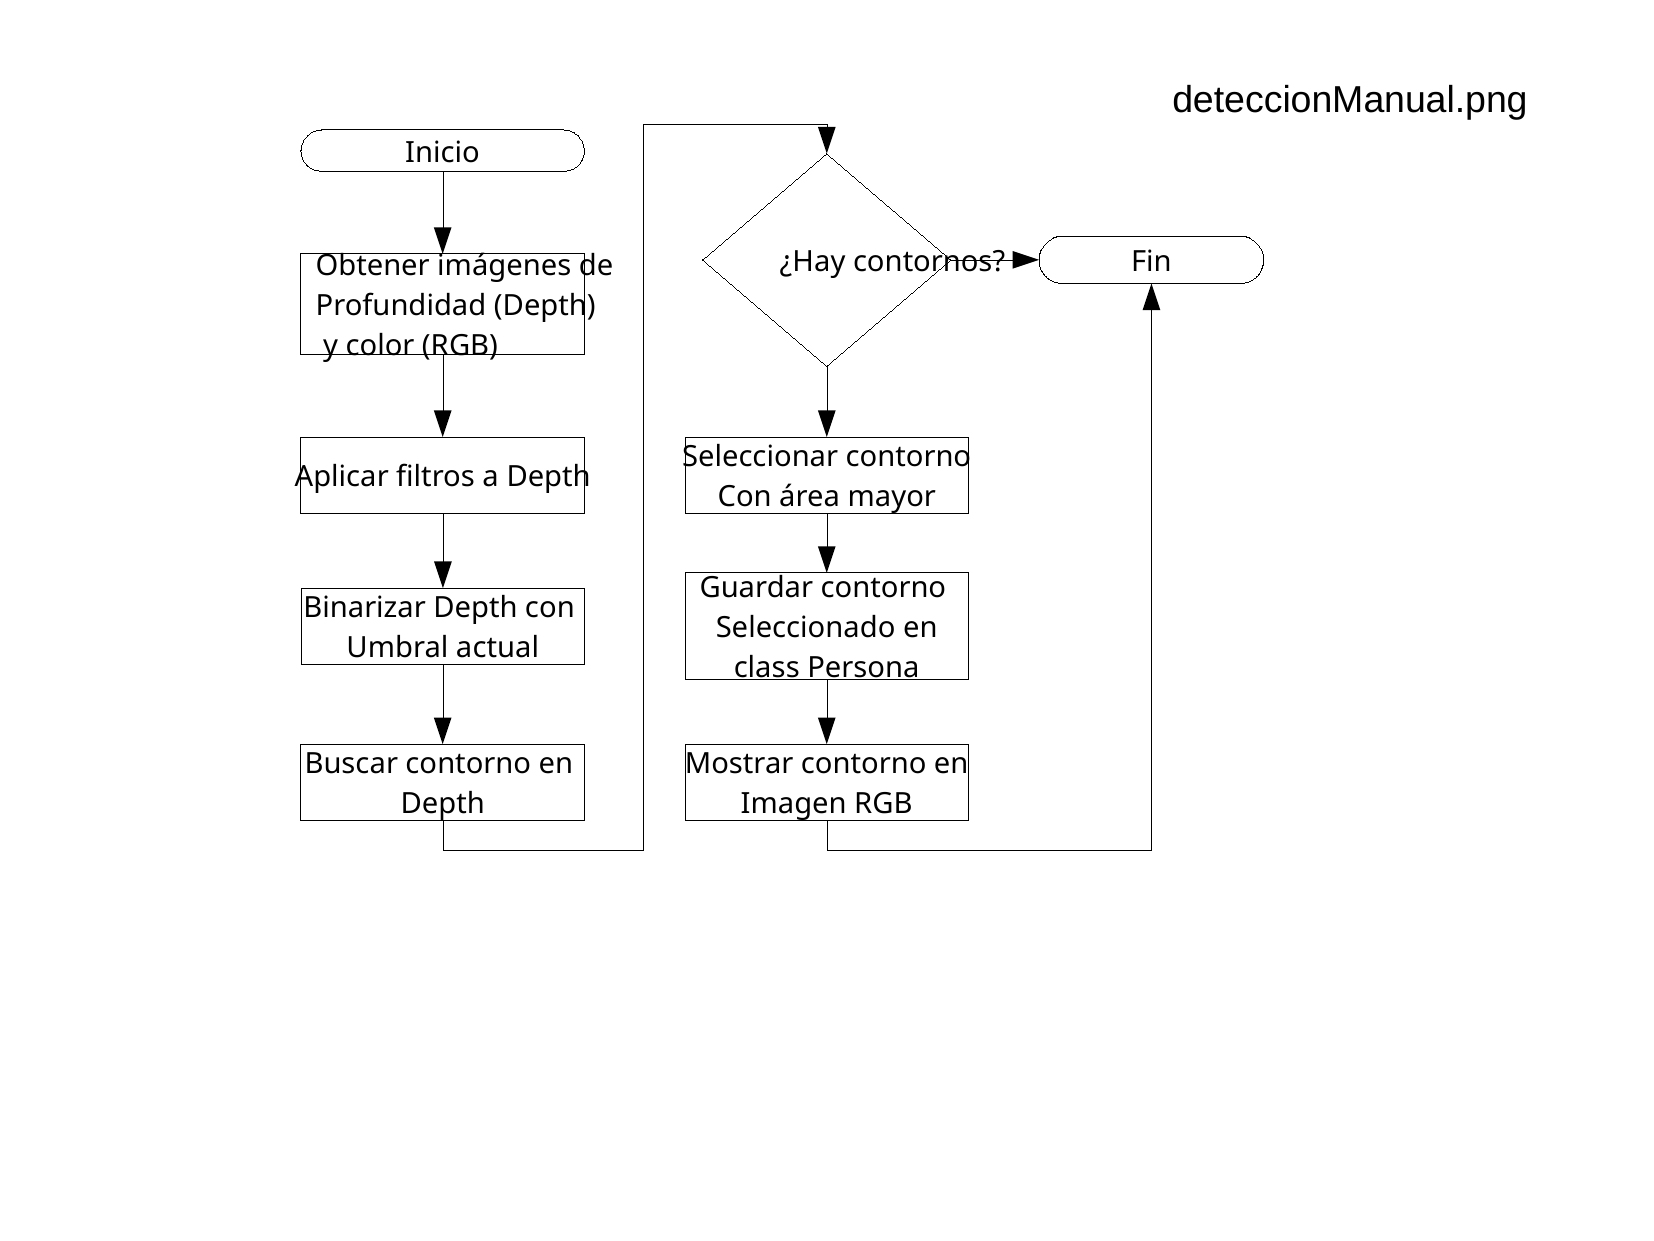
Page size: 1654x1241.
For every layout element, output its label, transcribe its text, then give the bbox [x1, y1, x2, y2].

text_box Binarizar Depth con Umbral actual [301, 588, 585, 665]
text_box Buscar contorno en Depth [300, 744, 585, 821]
text_box Fin [1039, 236, 1264, 284]
text_box Seleccionar contorno Con área mayor [685, 437, 969, 514]
text_box Guardar contorno Seleccionado en class Persona [685, 572, 969, 680]
text_box Obtener imágenes de Profundidad (Depth) y color (RGB) [300, 253, 585, 355]
text_box Mostrar contorno en Imagen RGB [685, 744, 969, 821]
text_box Inicio [300, 129, 585, 172]
text_box Aplicar filtros a Depth [300, 437, 585, 514]
text_box ¿Hay contornos? [702, 153, 946, 367]
text_box deteccionManual.png [1157, 70, 1543, 128]
